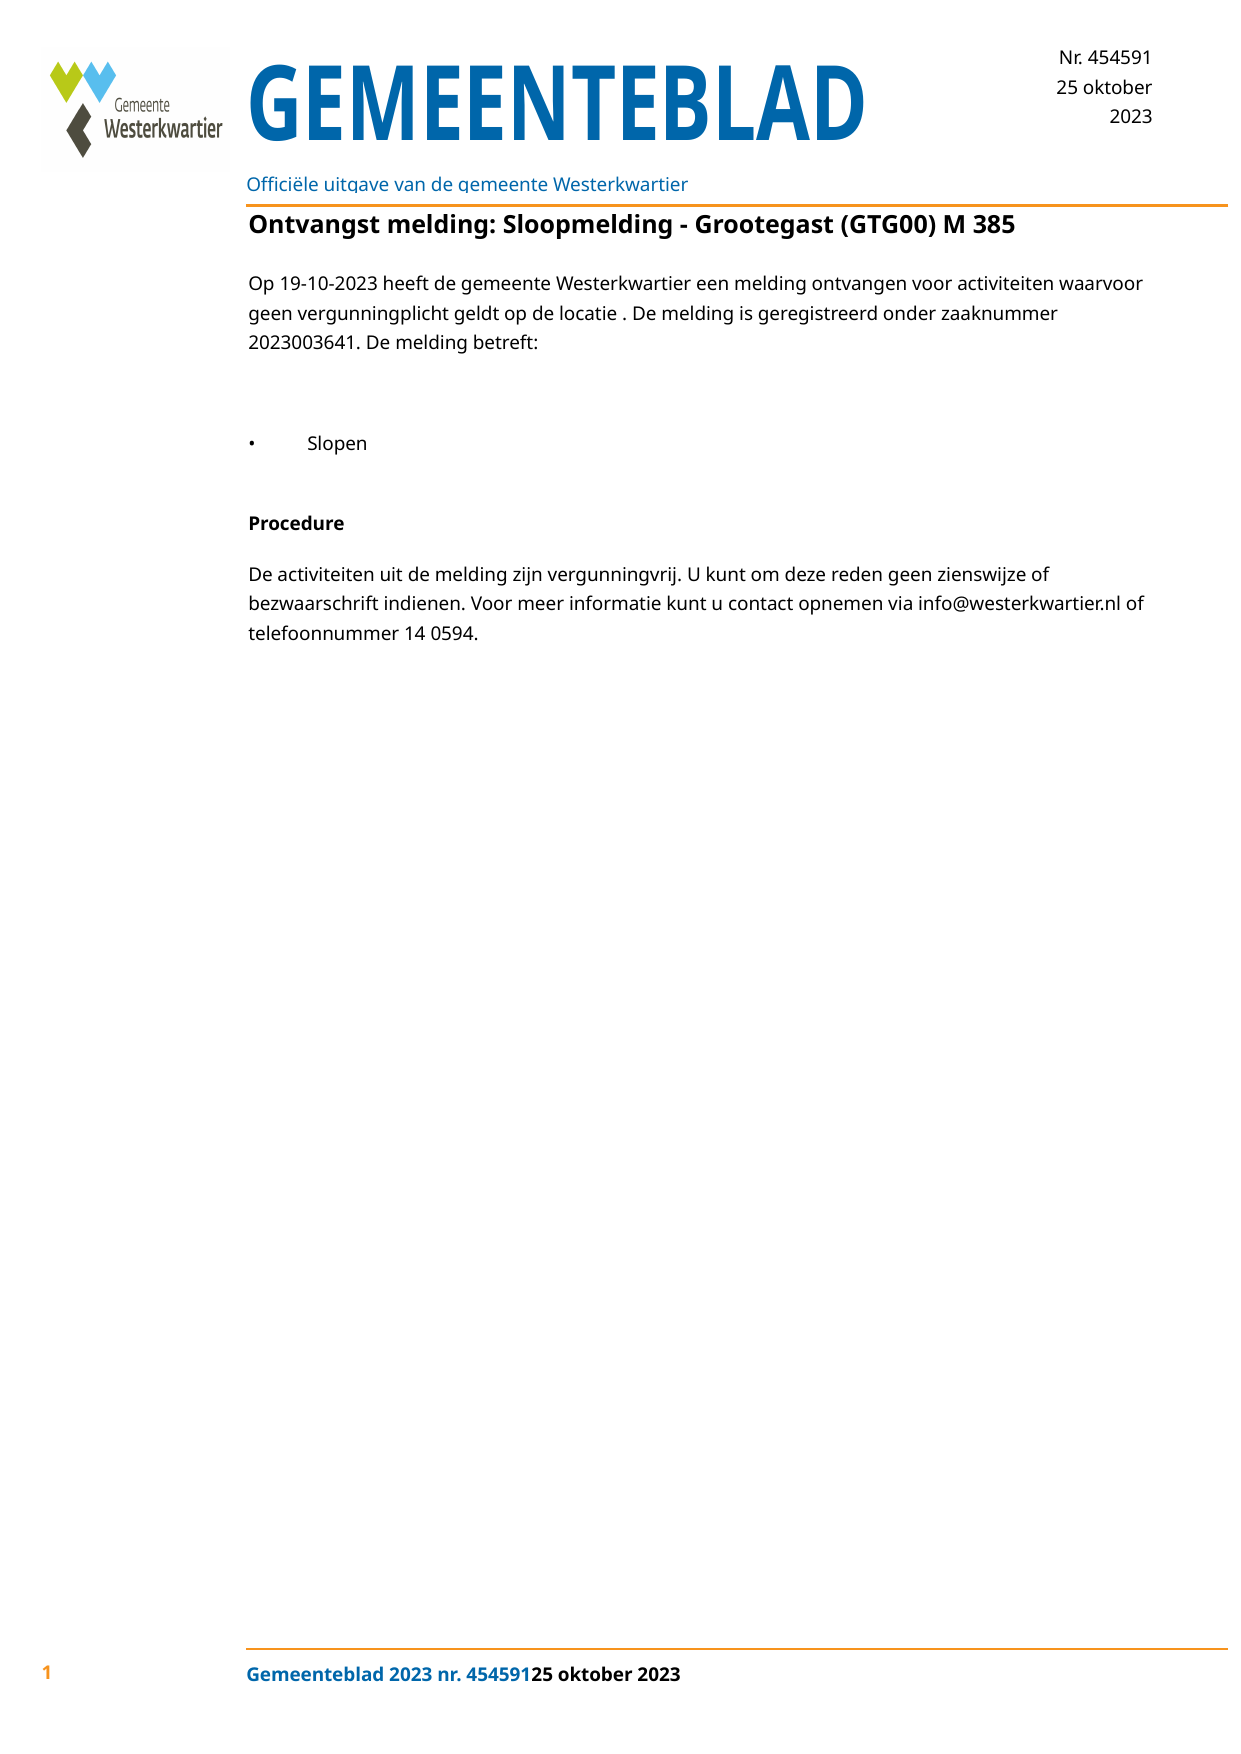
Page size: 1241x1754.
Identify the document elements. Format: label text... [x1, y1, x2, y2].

text Procedure [248, 510, 1152, 536]
list Slopen [248, 430, 1152, 456]
picture [41, 47, 231, 172]
text Op 19-10-2023 heeft de gemeente Westerkwartier een melding ontvangen voor activiteiten waarvoor geen vergunningplicht geldt op de locatie . De melding is geregistreerd onder zaaknummer 2023003641. De melding betreft: [248, 270, 1152, 355]
text Ontvangst melding: Sloopmelding - Grootegast (GTG00) M 385 [248, 207, 1152, 241]
text De activiteiten uit de melding zijn vergunningvrij. U kunt om deze reden geen zienswijze of bezwaarschrift indienen. Voor meer informatie kunt u contact opnemen via info@westerkwartier.nl of telefoonnummer 14 0594. [248, 561, 1152, 646]
